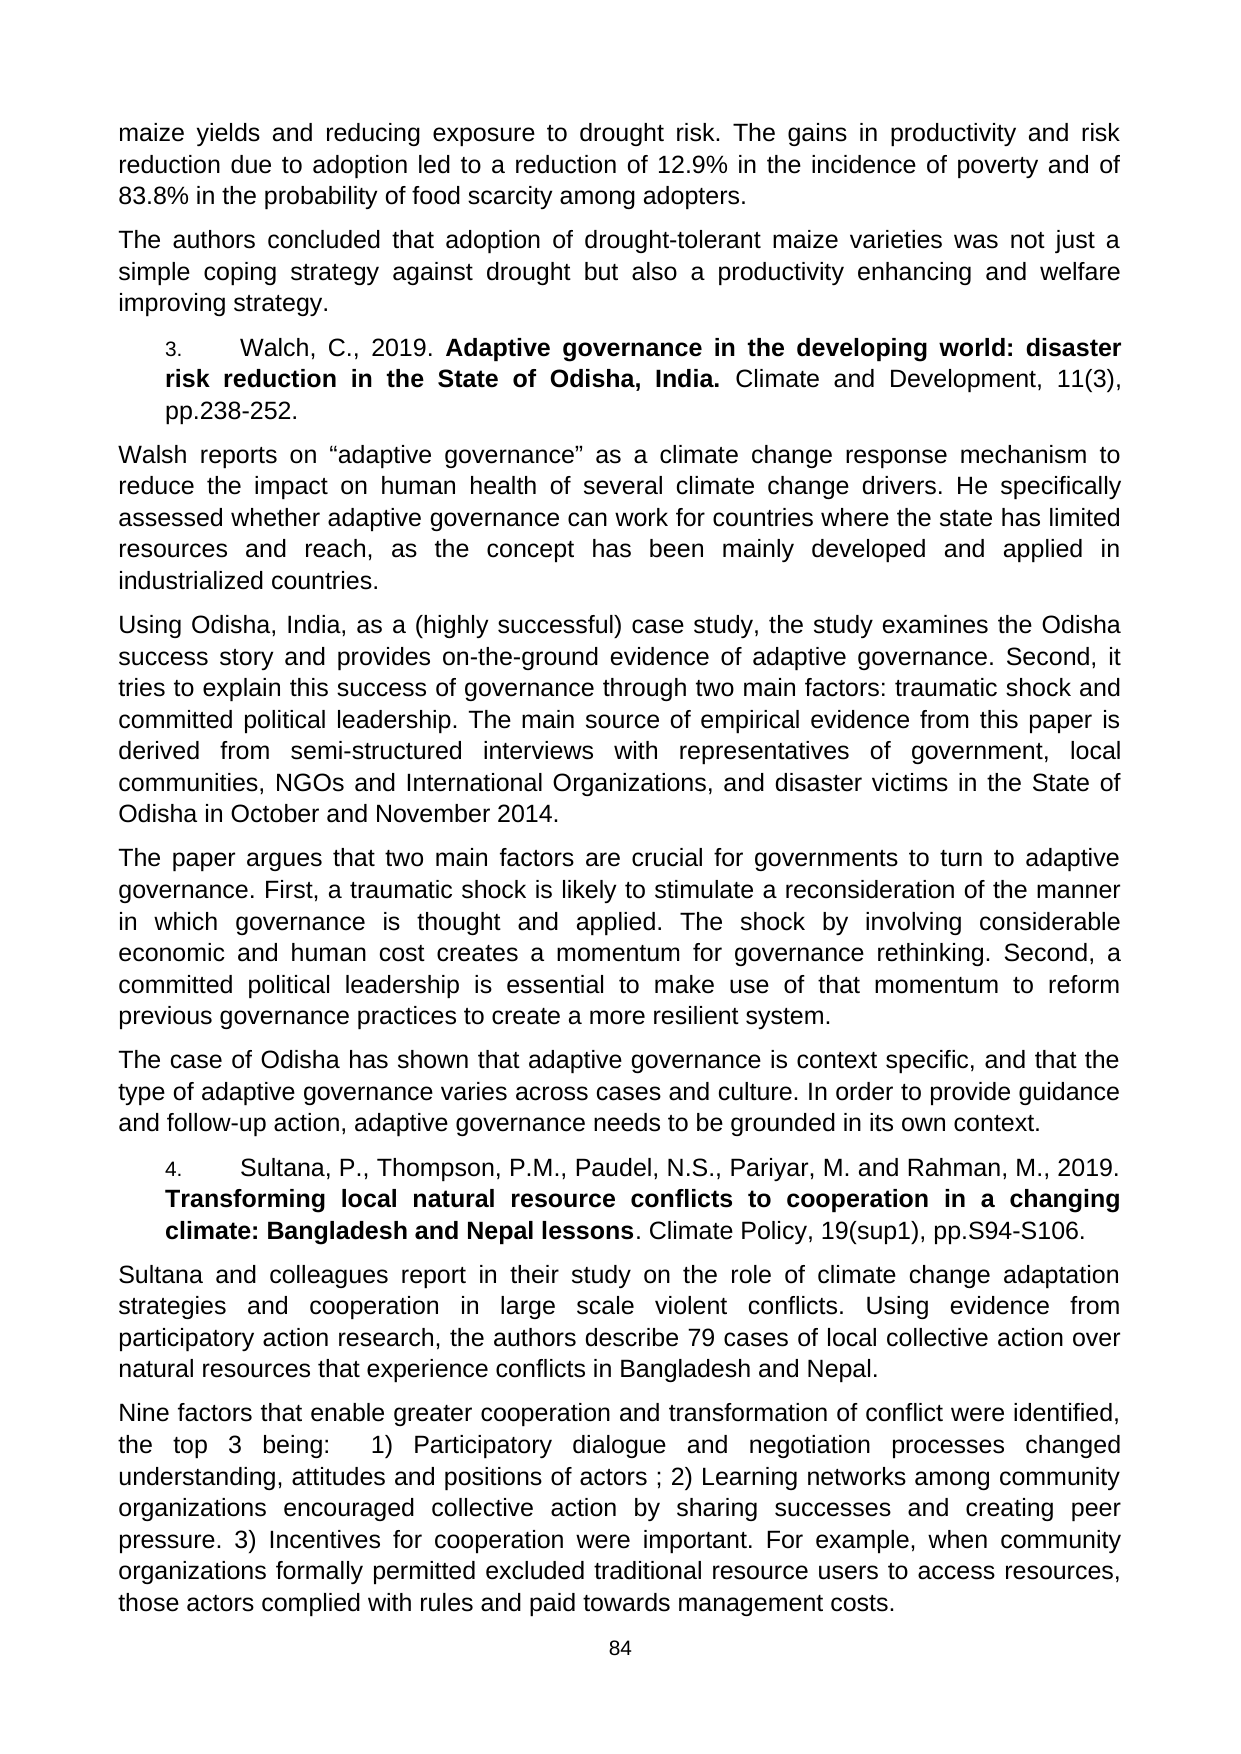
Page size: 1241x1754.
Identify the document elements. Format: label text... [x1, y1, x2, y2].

list Sultana, P., Thompson, P.M., Paudel, N.S., Pariyar, M. and Rahman, M., 2019. Transforming local natural resource conflicts to cooperation in a changing climate: Bangladesh and Nepal lessons. Climate Policy, 19(sup1), pp.S94-S106. [165, 1152, 1122, 1244]
text Sultana and colleagues report in their study on the role of climate change adaptation strategies and cooperation in large scale violent conflicts. Using evidence from participatory action research, the authors describe 79 cases of local collective action over natural resources that experience conflicts in Bangladesh and Nepal. [118, 1260, 1122, 1383]
text Walsh reports on “adaptive governance” as a climate change response mechanism to reduce the impact on human health of several climate change drivers. He specifically assessed whether adaptive governance can work for countries where the state has limited resources and reach, as the concept has been mainly developed and applied in industrialized countries. [118, 440, 1122, 595]
list Walch, C., 2019. Adaptive governance in the developing world: disaster risk reduction in the State of Odisha, India. Climate and Development, 11(3), pp.238-252. [165, 332, 1122, 424]
text The paper argues that two main factors are crucial for governments to turn to adaptive governance. First, a traumatic shock is likely to stimulate a reconsideration of the manner in which governance is thought and applied. The shock by involving considerable economic and human cost creates a momentum for governance rethinking. Second, a committed political leadership is essential to make use of that momentum to reform previous governance practices to create a more resilient system. [118, 843, 1122, 1030]
text Nine factors that enable greater cooperation and transformation of conflict were identified, the top 3 being: 1) Participatory dialogue and negotiation processes changed understanding, attitudes and positions of actors ; 2) Learning networks among community organizations encouraged collective action by sharing successes and creating peer pressure. 3) Incentives for cooperation were important. For example, when community organizations formally permitted excluded traditional resource users to access resources, those actors complied with rules and paid towards management costs. [118, 1398, 1122, 1617]
text The authors concluded that adoption of drought-tolerant maize varieties was not just a simple coping strategy against drought but also a productivity enhancing and welfare improving strategy. [118, 225, 1122, 317]
text maize yields and reducing exposure to drought risk. The gains in productivity and risk reduction due to adoption led to a reduction of 12.9% in the incidence of poverty and of 83.8% in the probability of food scarcity among adopters. [118, 118, 1122, 210]
text The case of Odisha has shown that adaptive governance is context specific, and that the type of adaptive governance varies across cases and culture. In order to provide guidance and follow-up action, adaptive governance needs to be grounded in its own context. [118, 1045, 1122, 1137]
text Using Odisha, India, as a (highly successful) case study, the study examines the Odisha success story and provides on-the-ground evidence of adaptive governance. Second, it tries to explain this success of governance through two main factors: traumatic shock and committed political leadership. The main source of empirical evidence from this paper is derived from semi-structured interviews with representatives of government, local communities, NGOs and International Organizations, and disaster victims in the State of Odisha in October and November 2014. [118, 610, 1122, 828]
